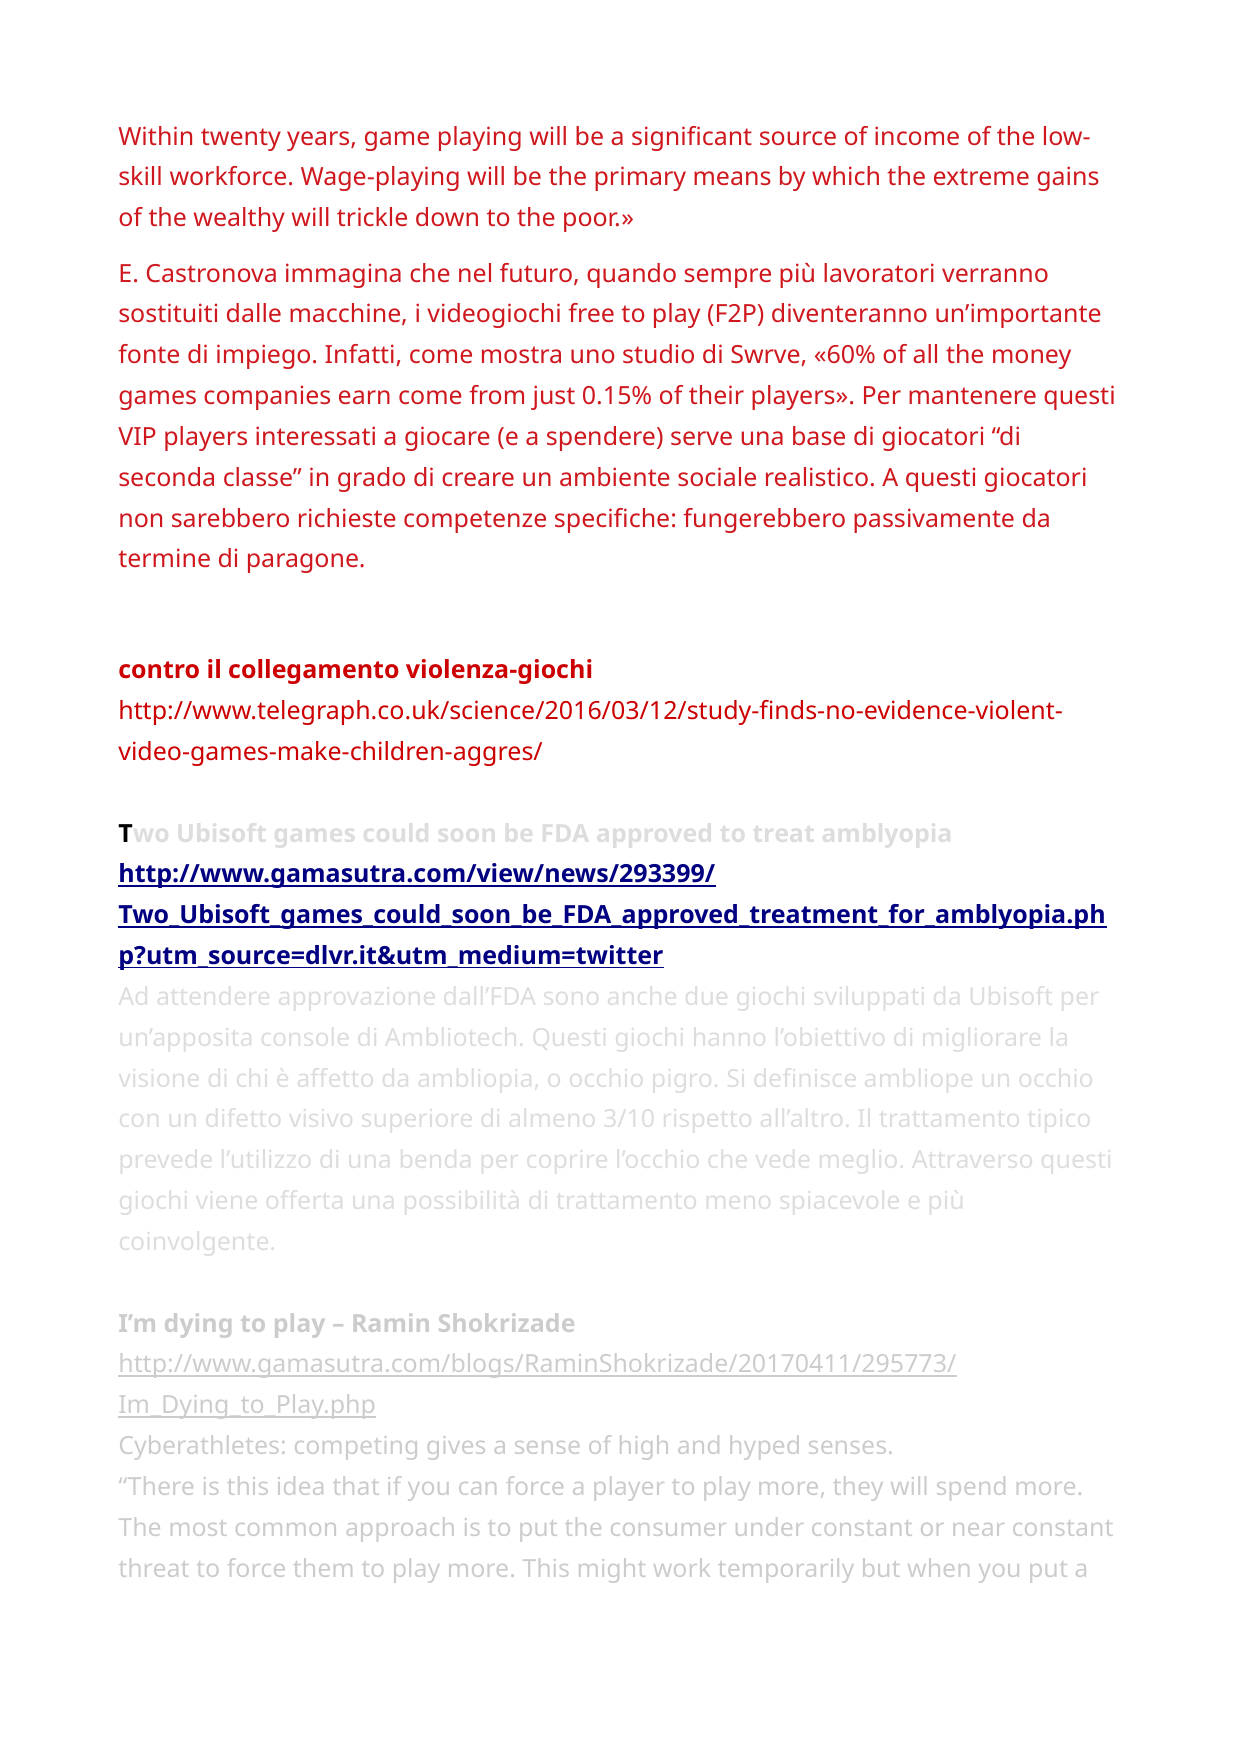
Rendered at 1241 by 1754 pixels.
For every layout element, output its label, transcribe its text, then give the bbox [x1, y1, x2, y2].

text Ad attendere approvazione dall’FDA sono anche due giochi sviluppati da Ubisoft per un’apposita console di Ambliotech. Questi giochi hanno l’obiettivo di migliorare la visione di chi è affetto da ambliopia, o occhio pigro. Si definisce ambliope un occhio con un difetto visivo superiore di almeno 3/10 rispetto all’altro. Il trattamento tipico prevede l’utilizzo di una benda per coprire l’occhio che vede meglio. Attraverso questi giochi viene offerta una possibilità di trattamento meno spiacevole e più coinvolgente. [118, 978, 1122, 1258]
text Two Ubisoft games could soon be FDA approved to treat amblyopia [118, 815, 1122, 849]
text Cyberathletes: competing gives a sense of high and hyped senses. [118, 1428, 1122, 1462]
text I’m dying to play – Ramin Shokrizade [118, 1305, 1122, 1339]
text “There is this idea that if you can force a player to play more, they will spend more. The most common approach is to put the consumer under constant or near constant threat to force them to play more. This might work temporarily but when you put a [118, 1468, 1122, 1584]
text http://www.gamasutra.com/blogs/RaminShokrizade/20170411/295773/Im_Dying_to_Play.php [118, 1346, 1122, 1421]
text http://www.telegraph.co.uk/science/2016/03/12/study-finds-no-evidence-violent-video-games-make-children-aggres/ [118, 693, 1122, 768]
text http://www.gamasutra.com/view/news/293399/Two_Ubisoft_games_could_soon_be_FDA_approved_treatment_for_amblyopia.php?utm_source=dlvr.it&utm_medium=twitter [118, 856, 1122, 972]
text E. Castronova immagina che nel futuro, quando sempre più lavoratori verranno sostituiti dalle macchine, i videogiochi free to play (F2P) diventeranno un’importante fonte di impiego. Infatti, come mostra uno studio di Swrve, «60% of all the money games companies earn come from just 0.15% of their players». Per mantenere questi VIP players interessati a giocare (e a spendere) serve una base di giocatori “di seconda classe” in grado di creare un ambiente sociale realistico. A questi giocatori non sarebbero richieste competenze specifiche: fungerebbero passivamente da termine di paragone. [118, 255, 1122, 575]
text Within twenty years, game playing will be a significant source of income of the low-skill workforce. Wage-playing will be the primary means by which the extreme gains of the wealthy will trickle down to the poor.» [118, 118, 1122, 234]
text contro il collegamento violenza-giochi [118, 652, 1122, 686]
